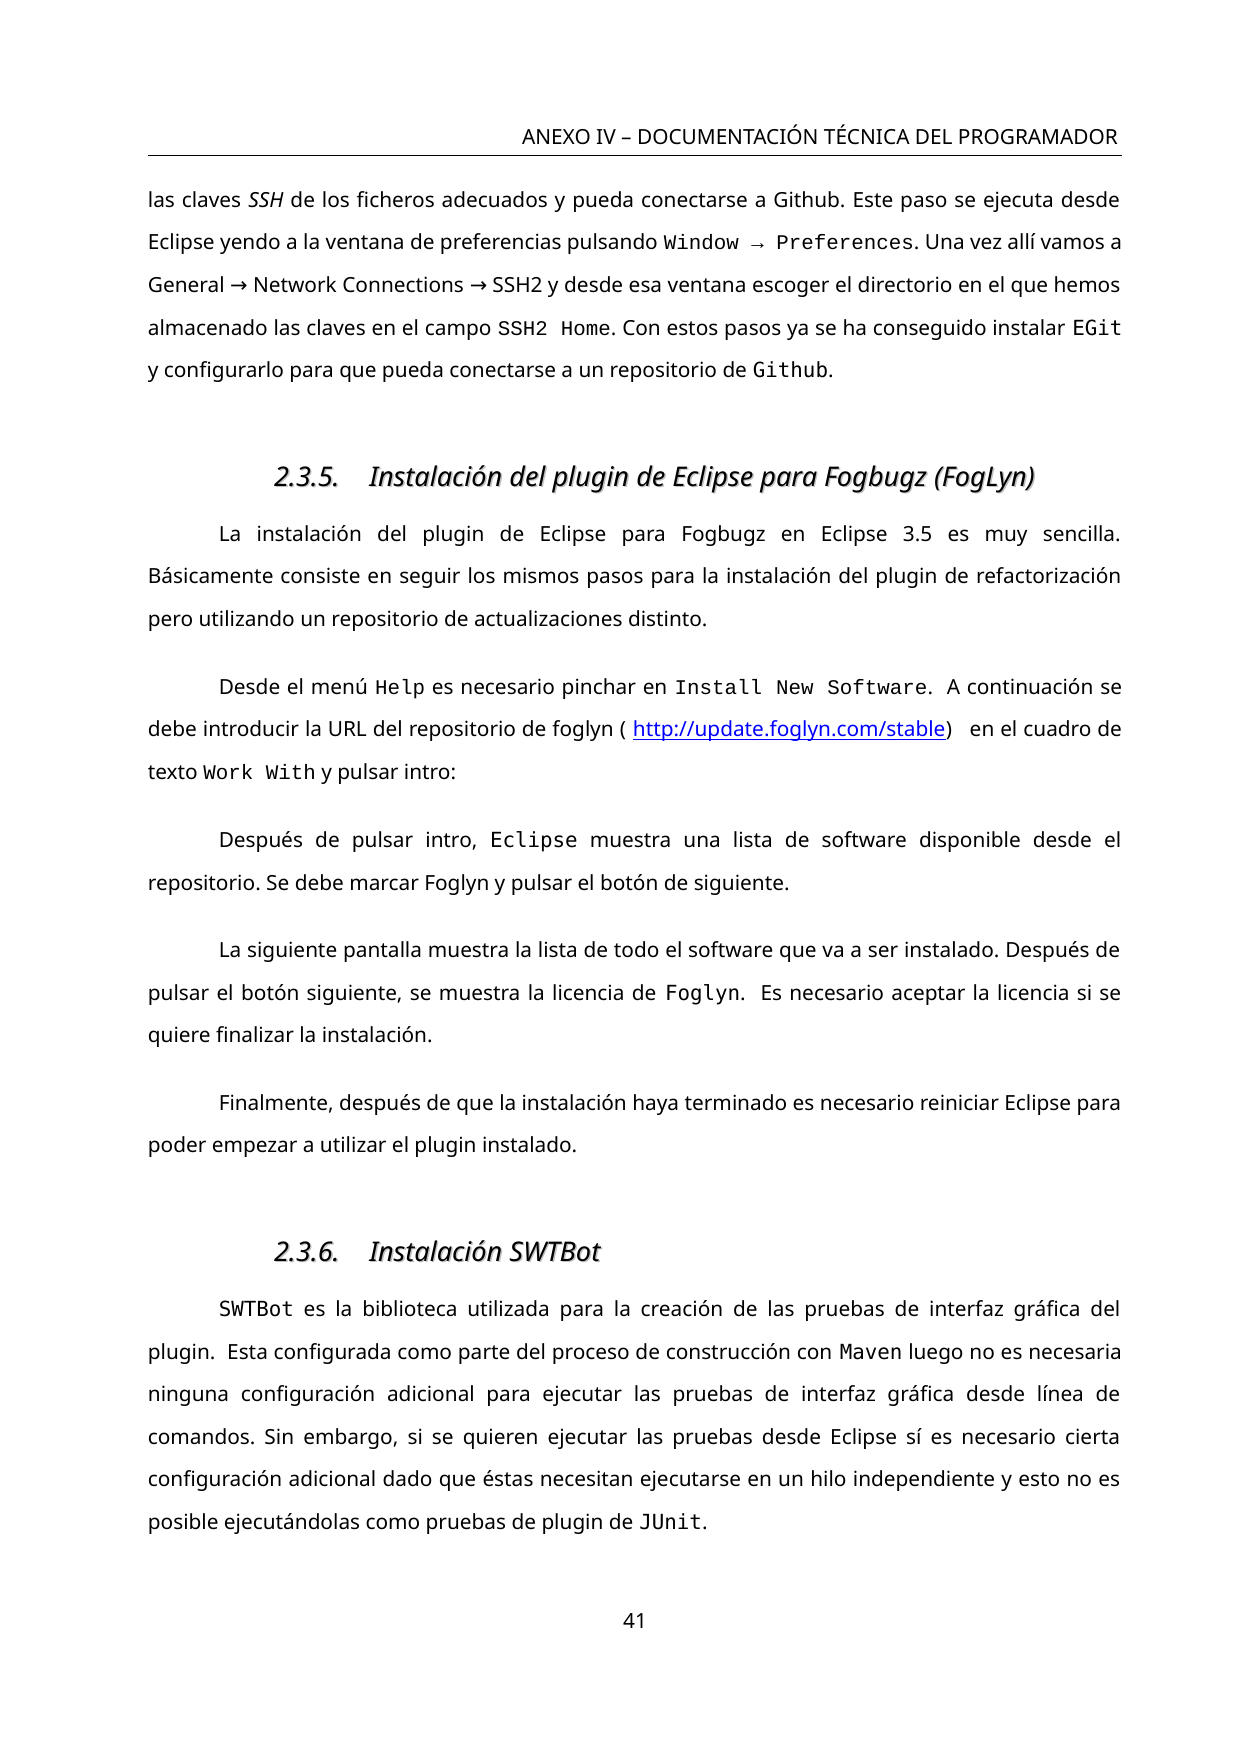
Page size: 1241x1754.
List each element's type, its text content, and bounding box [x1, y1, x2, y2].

text La instalación del plugin de Eclipse para Fogbugz en Eclipse 3.5 es muy sencilla. Básicamente consiste en seguir los mismos pasos para la instalación del plugin de refactorización pero utilizando un repositorio de actualizaciones distinto. [148, 519, 1122, 633]
subtitle Instalación SWTBot [339, 1232, 1122, 1269]
text SWTBot es la biblioteca utilizada para la creación de las pruebas de interfaz gráfica del plugin. Esta configurada como parte del proceso de construcción con Maven luego no es necesaria ninguna configuración adicional para ejecutar las pruebas de interfaz gráfica desde línea de comandos. Sin embargo, si se quieren ejecutar las pruebas desde Eclipse sí es necesario cierta configuración adicional dado que éstas necesitan ejecutarse en un hilo independiente y esto no es posible ejecutándolas como pruebas de plugin de JUnit. [148, 1294, 1122, 1536]
text Finalmente, después de que la instalación haya terminado es necesario reiniciar Eclipse para poder empezar a utilizar el plugin instalado. [148, 1088, 1122, 1159]
subtitle Instalación del plugin de Eclipse para Fogbugz (FogLyn) [339, 457, 1122, 494]
text Después de pulsar intro, Eclipse muestra una lista de software disponible desde el repositorio. Se debe marcar Foglyn y pulsar el botón de siguiente. [148, 825, 1122, 896]
text La siguiente pantalla muestra la lista de todo el software que va a ser instalado. Después de pulsar el botón siguiente, se muestra la licencia de Foglyn. Es necesario aceptar la licencia si se quiere finalizar la instalación. [148, 935, 1122, 1049]
text las claves SSH de los ficheros adecuados y pueda conectarse a Github. Este paso se ejecuta desde Eclipse yendo a la ventana de preferencias pulsando Window → Preferences. Una vez allí vamos a General → Network Connections → SSH2 y desde esa ventana escoger el directorio en el que hemos almacenado las claves en el campo SSH2 Home. Con estos pasos ya se ha conseguido instalar EGit y configurarlo para que pueda conectarse a un repositorio de Github. [148, 185, 1122, 384]
text Desde el menú Help es necesario pinchar en Install New Software. A continuación se debe introducir la URL del repositorio de foglyn ( http://update.foglyn.com/stable) en el cuadro de texto Work With y pulsar intro: [148, 672, 1122, 786]
